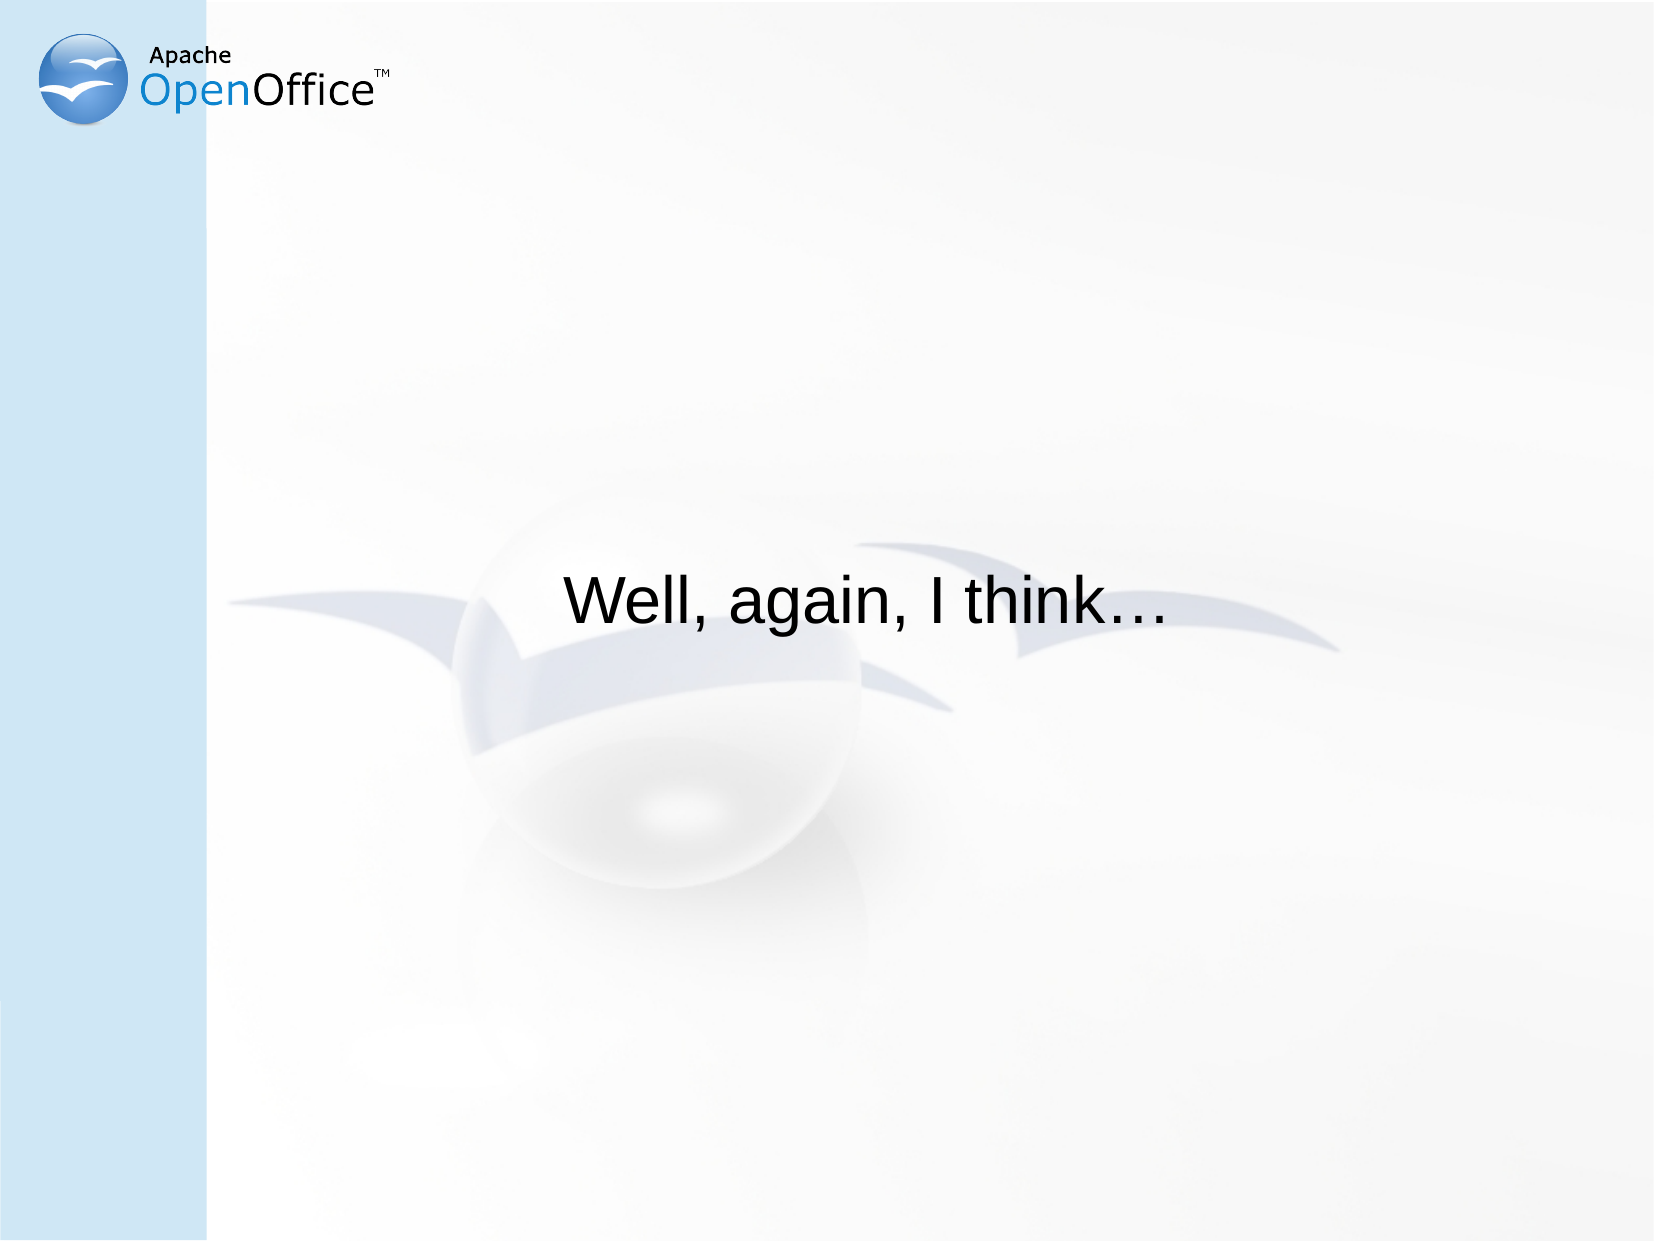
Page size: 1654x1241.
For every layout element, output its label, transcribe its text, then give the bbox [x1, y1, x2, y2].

picture [35, 2, 1654, 1241]
subtitle Well, again, I think… [165, 108, 1571, 1168]
